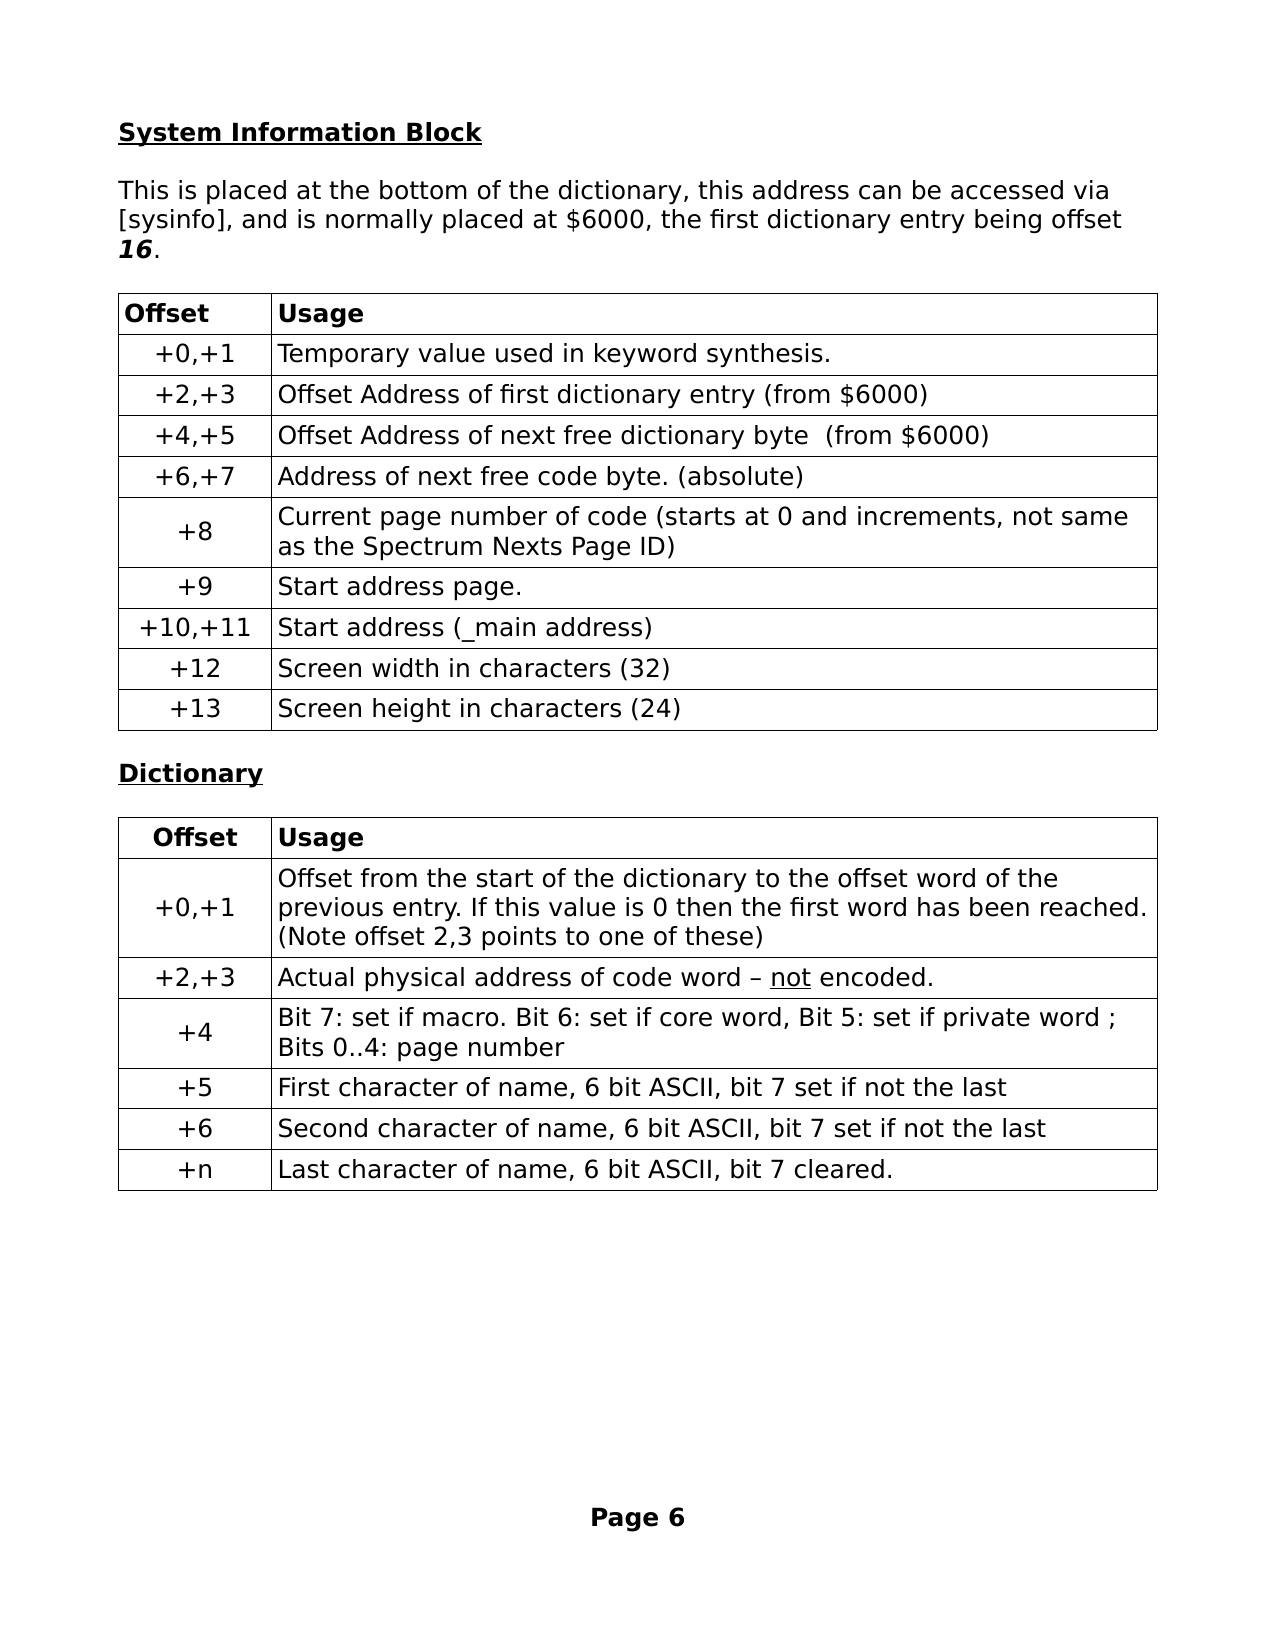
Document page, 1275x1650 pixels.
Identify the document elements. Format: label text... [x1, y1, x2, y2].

table_header Offset [119, 294, 271, 334]
table_cell Start address page. [272, 568, 1157, 607]
table_header Offset [119, 818, 271, 858]
table_cell Current page number of code (starts at 0 and increments, not same as the Spectrum Nexts Page ID) [272, 498, 1157, 567]
text System Information Block [118, 118, 1157, 147]
table_cell +6,+7 [119, 457, 271, 497]
table_cell +n [119, 1150, 271, 1190]
table_cell +13 [119, 690, 271, 729]
table_cell Offset Address of next free dictionary byte (from $6000) [272, 416, 1157, 456]
table_cell First character of name, 6 bit ASCII, bit 7 set if not the last [272, 1069, 1157, 1108]
table_cell Temporary value used in keyword synthesis. [272, 335, 1157, 374]
table_cell +10,+11 [119, 609, 271, 648]
table_cell +8 [119, 498, 271, 567]
table_cell +2,+3 [119, 376, 271, 415]
table_cell +0,+1 [119, 859, 271, 957]
table_cell +9 [119, 568, 271, 607]
table_cell Screen width in characters (32) [272, 649, 1157, 689]
table_cell +12 [119, 649, 271, 689]
table_cell Last character of name, 6 bit ASCII, bit 7 cleared. [272, 1150, 1157, 1190]
table_cell +0,+1 [119, 335, 271, 374]
table_cell Start address (_main address) [272, 609, 1157, 648]
table_cell Offset Address of first dictionary entry (from $6000) [272, 376, 1157, 415]
table_cell Screen height in characters (24) [272, 690, 1157, 729]
table_cell +4 [119, 999, 271, 1068]
table_header Usage [272, 294, 1157, 334]
text Dictionary [118, 759, 1157, 788]
table_cell Actual physical address of code word – not encoded. [272, 958, 1157, 998]
table_cell Bit 7: set if macro. Bit 6: set if core word, Bit 5: set if private word ; Bits 0..4: page number [272, 999, 1157, 1068]
table_cell Second character of name, 6 bit ASCII, bit 7 set if not the last [272, 1109, 1157, 1149]
table_cell +6 [119, 1109, 271, 1149]
table_cell Address of next free code byte. (absolute) [272, 457, 1157, 497]
table_cell Offset from the start of the dictionary to the offset word of the previous entry. If this value is 0 then the first word has been reached. (Note offset 2,3 points to one of these) [272, 859, 1157, 957]
text This is placed at the bottom of the dictionary, this address can be accessed via [sysinfo], and is normally placed at $6000, the first dictionary entry being offset 16. [118, 176, 1157, 264]
table_header Usage [272, 818, 1157, 858]
table_cell +5 [119, 1069, 271, 1108]
table_cell +4,+5 [119, 416, 271, 456]
table_cell +2,+3 [119, 958, 271, 998]
